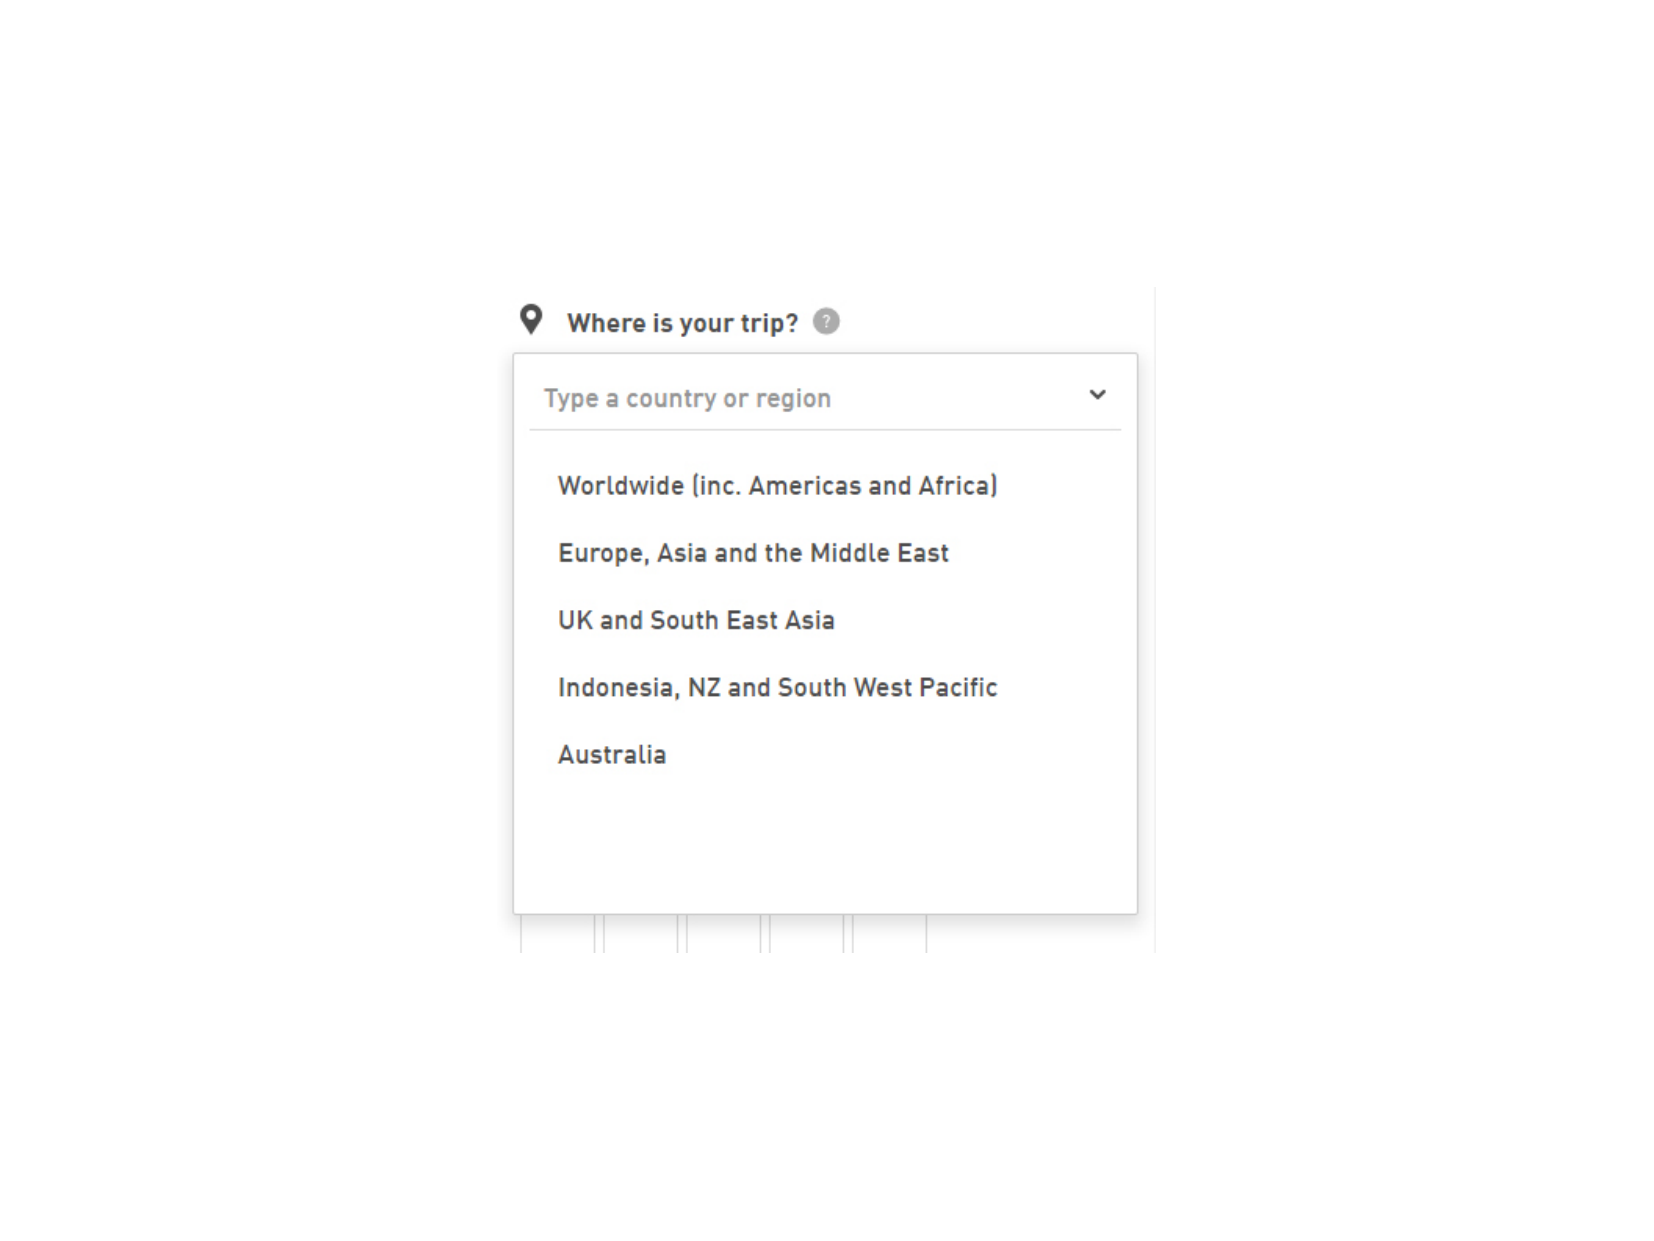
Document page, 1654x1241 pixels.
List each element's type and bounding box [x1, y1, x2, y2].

picture [497, 287, 1156, 953]
